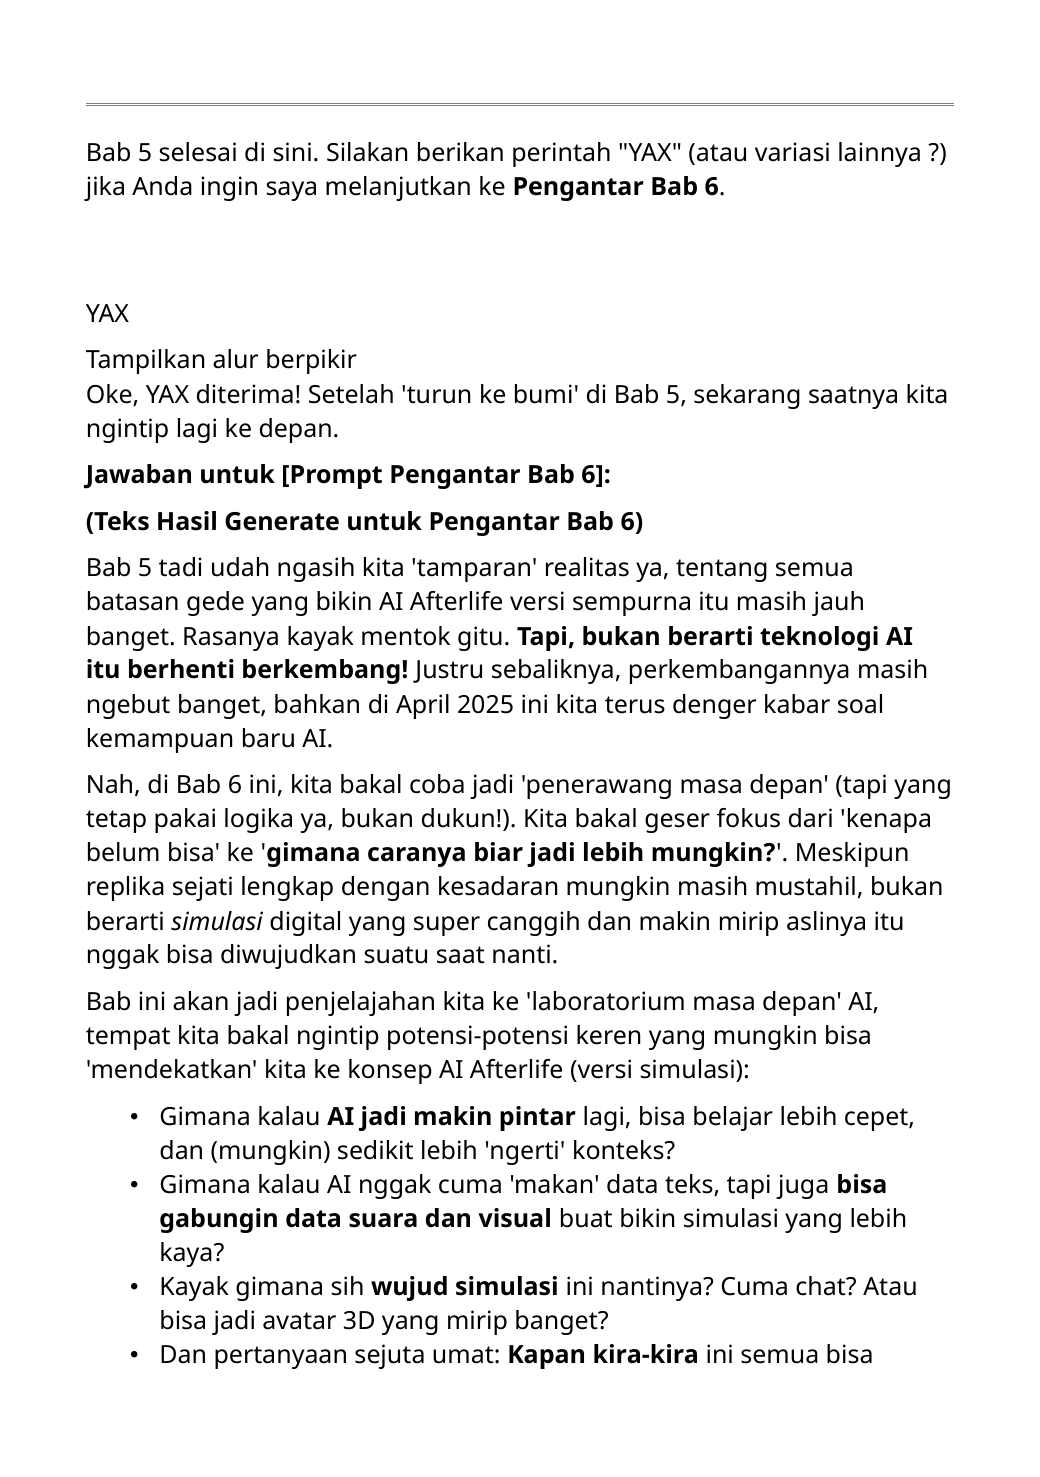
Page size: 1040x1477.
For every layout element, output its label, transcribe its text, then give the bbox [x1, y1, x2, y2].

text (Teks Hasil Generate untuk Pengantar Bab 6) [86, 503, 954, 537]
text Bab 5 selesai di sini. Silakan berikan perintah "YAX" (atau variasi lainnya ?) jika Anda ingin saya melanjutkan ke Pengantar Bab 6. [86, 134, 954, 202]
text YAX [86, 296, 954, 330]
text Oke, YAX diterima! Setelah 'turun ke bumi' di Bab 5, sekarang saatnya kita ngintip lagi ke depan. [86, 376, 954, 444]
text Bab 5 tadi udah ngasih kita 'tamparan' realitas ya, tentang semua batasan gede yang bikin AI Afterlife versi sempurna itu masih jauh banget. Rasanya kayak mentok gitu. Tapi, bukan berarti teknologi AI itu berhenti berkembang! Justru sebaliknya, perkembangannya masih ngebut banget, bahkan di April 2025 ini kita terus denger kabar soal kemampuan baru AI. [86, 550, 954, 754]
list Gimana kalau AI jadi makin pintar lagi, bisa belajar lebih cepet, dan (mungkin) sedikit lebih 'ngerti' konteks? [130, 1098, 954, 1167]
text Tampilkan alur berpikir [86, 342, 954, 376]
text Nah, di Bab 6 ini, kita bakal coba jadi 'penerawang masa depan' (tapi yang tetap pakai logika ya, bukan dukun!). Kita bakal geser fokus dari 'kenapa belum bisa' ke 'gimana caranya biar jadi lebih mungkin?'. Meskipun replika sejati lengkap dengan kesadaran mungkin masih mustahil, bukan berarti simulasi digital yang super canggih dan makin mirip aslinya itu nggak bisa diwujudkan suatu saat nanti. [86, 767, 954, 971]
list Kayak gimana sih wujud simulasi ini nantinya? Cuma chat? Atau bisa jadi avatar 3D yang mirip banget? [130, 1269, 954, 1337]
text Bab ini akan jadi penjelajahan kita ke 'laboratorium masa depan' AI, tempat kita bakal ngintip potensi-potensi keren yang mungkin bisa 'mendekatkan' kita ke konsep AI Afterlife (versi simulasi): [86, 984, 954, 1086]
list Gimana kalau AI nggak cuma 'makan' data teks, tapi juga bisa gabungin data suara dan visual buat bikin simulasi yang lebih kaya? [130, 1167, 954, 1269]
list Dan pertanyaan sejuta umat: Kapan kira-kira ini semua bisa [130, 1337, 954, 1371]
text Jawaban untuk [Prompt Pengantar Bab 6]: [86, 457, 954, 491]
